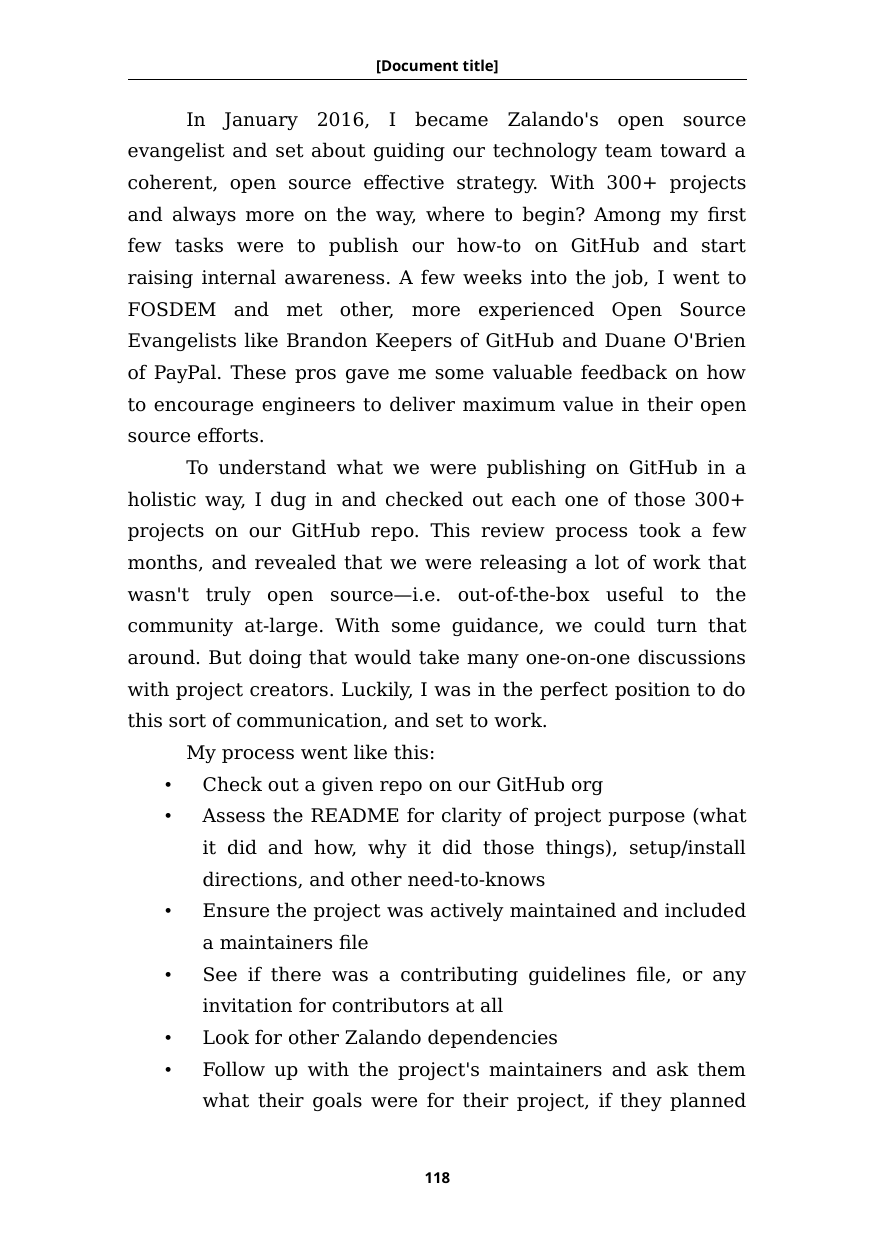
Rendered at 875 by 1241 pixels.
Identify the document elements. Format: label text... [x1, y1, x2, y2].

text In January 2016, I became Zalando's open source evangelist and set about guiding our technology team toward a coherent, open source effective strategy. With 300+ projects and always more on the way, where to begin? Among my first few tasks were to publish our how-to on GitHub and start raising internal awareness. A few weeks into the job, I went to FOSDEM and met other, more experienced Open Source Evangelists like Brandon Keepers of GitHub and Duane O'Brien of PayPal. These pros gave me some valuable feedback on how to encourage engineers to deliver maximum value in their open source efforts. [127, 109, 747, 447]
list Look for other Zalando dependencies [165, 1027, 747, 1049]
list Ensure the project was actively maintained and included a maintainers file [165, 900, 747, 954]
list Assess the README for clarity of project purpose (what it did and how, why it did those things), setup/install directions, and other need-to-knows [165, 805, 747, 891]
text To understand what we were publishing on GitHub in a holistic way, I dug in and checked out each one of those 300+ projects on our GitHub repo. This review process took a few months, and revealed that we were releasing a lot of work that wasn't truly open source—i.e. out-of-the-box useful to the community at-large. With some guidance, we could turn that around. But doing that would take many one-on-one discussions with project creators. Luckily, I was in the perfect position to do this sort of communication, and set to work. [127, 457, 747, 732]
list Follow up with the project's maintainers and ask them what their goals were for their project, if they planned [165, 1059, 747, 1112]
text My process went like this: [127, 742, 747, 764]
list See if there was a contributing guidelines file, or any invitation for contributors at all [165, 964, 747, 1017]
list Check out a given repo on our GitHub org [165, 774, 747, 796]
